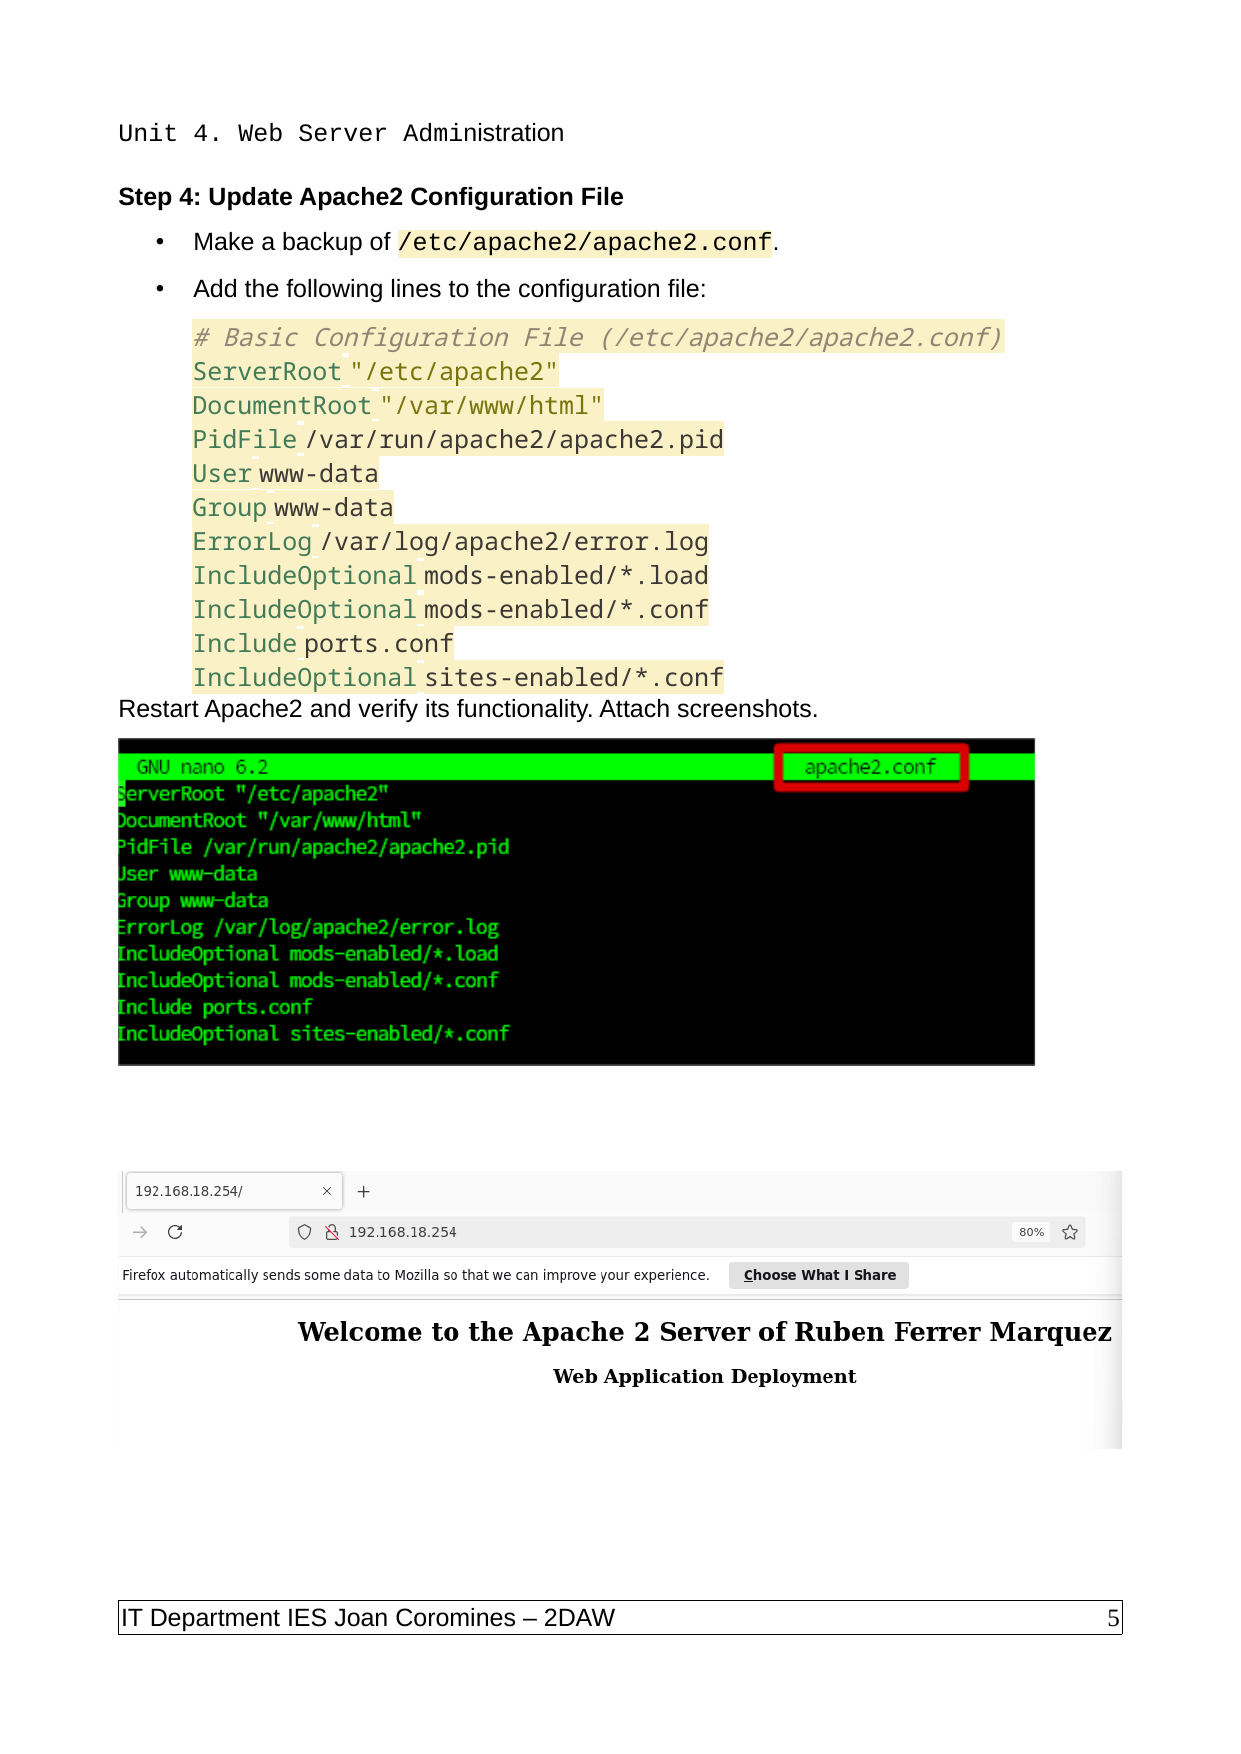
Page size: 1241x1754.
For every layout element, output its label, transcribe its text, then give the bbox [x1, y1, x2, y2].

text Group www-data [192, 489, 1122, 524]
text User www-data [192, 456, 1122, 489]
text DocumentRoot "/var/www/html" [192, 387, 1122, 421]
text Step 4: Update Apache2 Configuration File [118, 182, 1122, 211]
text Include ports.conf [192, 626, 1122, 660]
text IncludeOptional mods-enabled/*.load [192, 558, 1122, 592]
text IncludeOptional mods-enabled/*.conf [192, 592, 1122, 626]
text Restart Apache2 and verify its functionality. Attach screenshots. [118, 694, 1122, 723]
list Add the following lines to the configuration file: [156, 274, 1122, 303]
list Make a backup of /etc/apache2/apache2.conf. [156, 227, 1122, 258]
text PidFile /var/run/apache2/apache2.pid [192, 421, 1122, 456]
text IncludeOptional sites-enabled/*.conf [192, 660, 1122, 694]
text ErrorLog /var/log/apache2/error.log [192, 524, 1122, 558]
text ServerRoot "/etc/apache2" [192, 353, 1122, 387]
text # Basic Configuration File (/etc/apache2/apache2.conf) [192, 319, 1122, 353]
